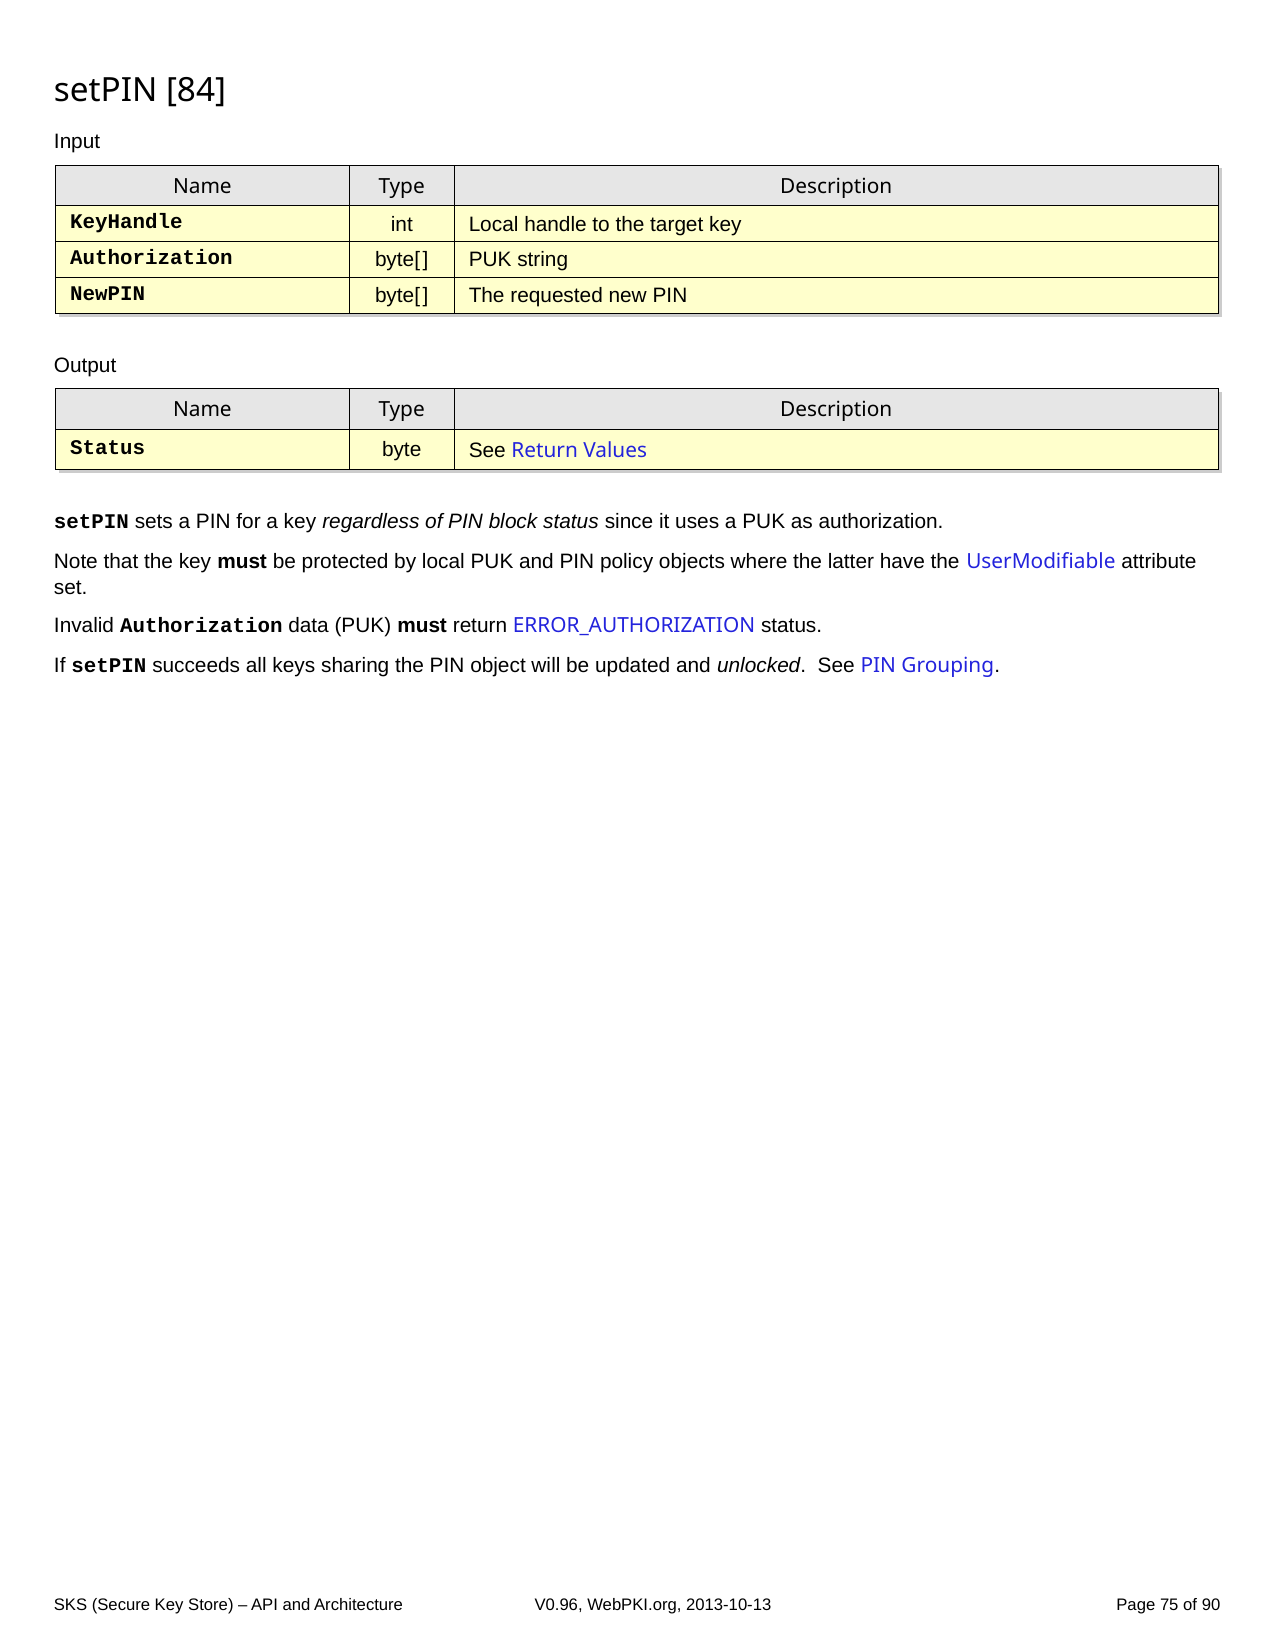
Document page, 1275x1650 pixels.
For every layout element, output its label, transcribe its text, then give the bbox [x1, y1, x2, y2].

text Note that the key must be protected by local PUK and PIN policy objects where the latter have the UserModifiable attribute set. [54, 546, 1221, 598]
text Output [54, 352, 1221, 376]
table_cell byte⁮[ ] [350, 242, 454, 277]
table_cell See Return Values [455, 430, 1218, 469]
table_cell Authorization [56, 242, 349, 277]
table_header Name [56, 166, 349, 205]
table_header Description [455, 166, 1218, 205]
table_header Type [350, 166, 454, 205]
text setPIN sets a PIN for a key regardless of PIN block status since it uses a PUK as authorization. [54, 508, 1221, 534]
text Invalid Authorization data (PUK) must return ERROR_AUTHORIZATION status. [54, 610, 1221, 639]
table_cell NewPIN [56, 278, 349, 313]
table_header Description [455, 389, 1218, 429]
text If setPIN succeeds all keys sharing the PIN object will be updated and unlocked. See PIN Grouping. [54, 651, 1221, 679]
table_cell Status [56, 430, 349, 469]
subtitle setPIN [84] [54, 66, 1221, 111]
table_cell KeyHandle [56, 206, 349, 241]
table_cell byte [350, 430, 454, 469]
table_cell The requested new PIN [455, 278, 1218, 313]
table_cell Local handle to the target key [455, 206, 1218, 241]
table_cell PUK string [455, 242, 1218, 277]
table_header Type [350, 389, 454, 429]
table_cell byte⁮[ ] [350, 278, 454, 313]
table_header Name [56, 389, 349, 429]
table_cell int [350, 206, 454, 241]
text Input [54, 129, 1221, 153]
